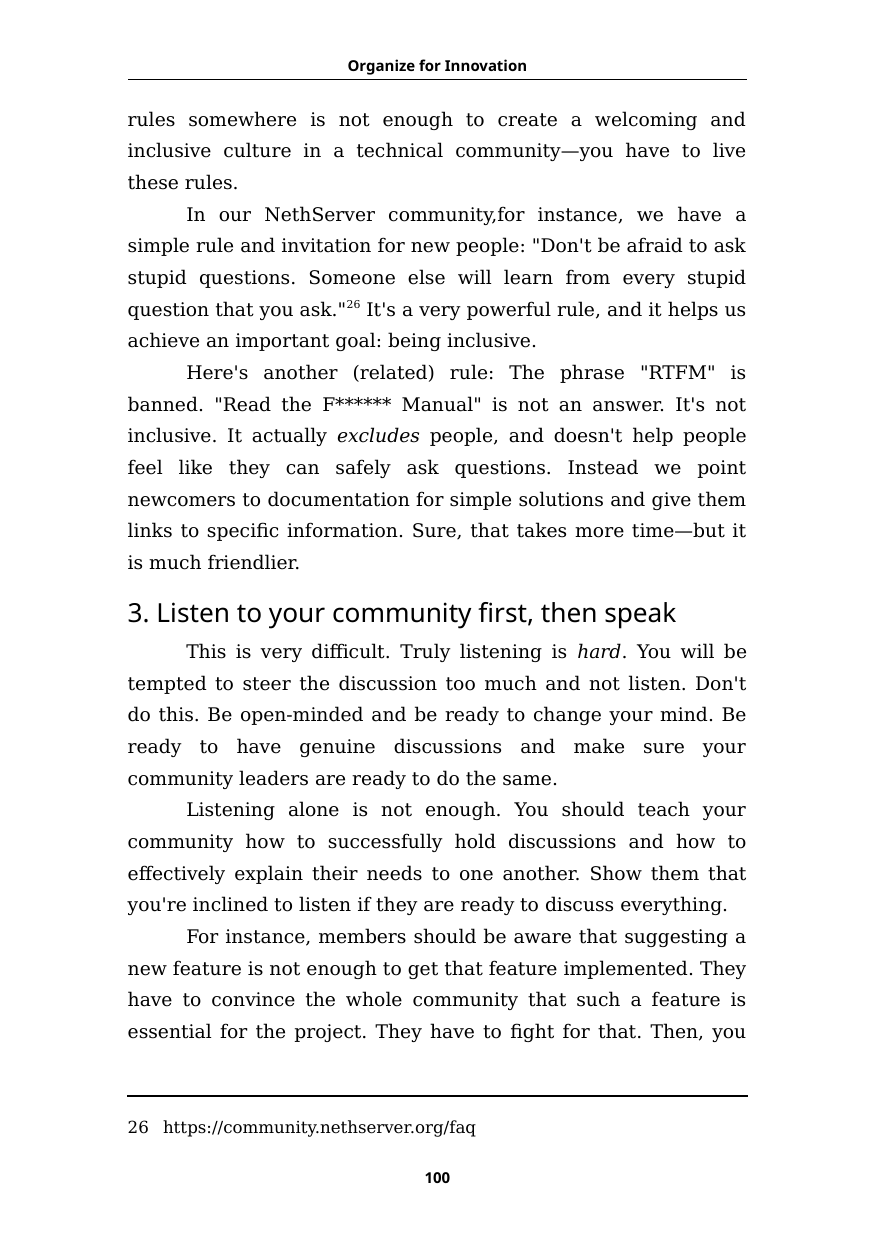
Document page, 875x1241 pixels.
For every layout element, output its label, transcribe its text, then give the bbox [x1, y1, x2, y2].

text This is very difficult. Truly listening is hard. You will be tempted to steer the discussion too much and not listen. Don't do this. Be open-minded and be ready to change your mind. Be ready to have genuine discussions and make sure your community leaders are ready to do the same. [127, 641, 747, 790]
text https://community.nethserver.org/faq [127, 1118, 747, 1138]
text For instance, members should be aware that suggesting a new feature is not enough to get that feature implemented. They have to convince the whole community that such a feature is essential for the project. They have to fight for that. Then, you [127, 926, 747, 1043]
text rules somewhere is not enough to create a welcoming and inclusive culture in a technical community—you have to live these rules. [127, 109, 747, 194]
text Here's another (related) rule: The phrase "RTFM" is banned. "Read the F****** Manual" is not an answer. It's not inclusive. It actually excludes people, and doesn't help people feel like they can safely ask questions. Instead we point newcomers to documentation for simple solutions and give them links to specific information. Sure, that takes more time—but it is much friendlier. [127, 362, 747, 574]
subtitle 3. Listen to your community first, then speak [127, 598, 747, 629]
text Listening alone is not enough. You should teach your community how to successfully hold discussions and how to effectively explain their needs to one another. Show them that you're inclined to listen if they are ready to discuss everything. [127, 799, 747, 916]
text In our NethServer community,for instance, we have a simple rule and invitation for new people: "Don't be afraid to ask stupid questions. Someone else will learn from every stupid question that you ask." It's a very powerful rule, and it helps us achieve an important goal: being inclusive. [127, 204, 747, 352]
